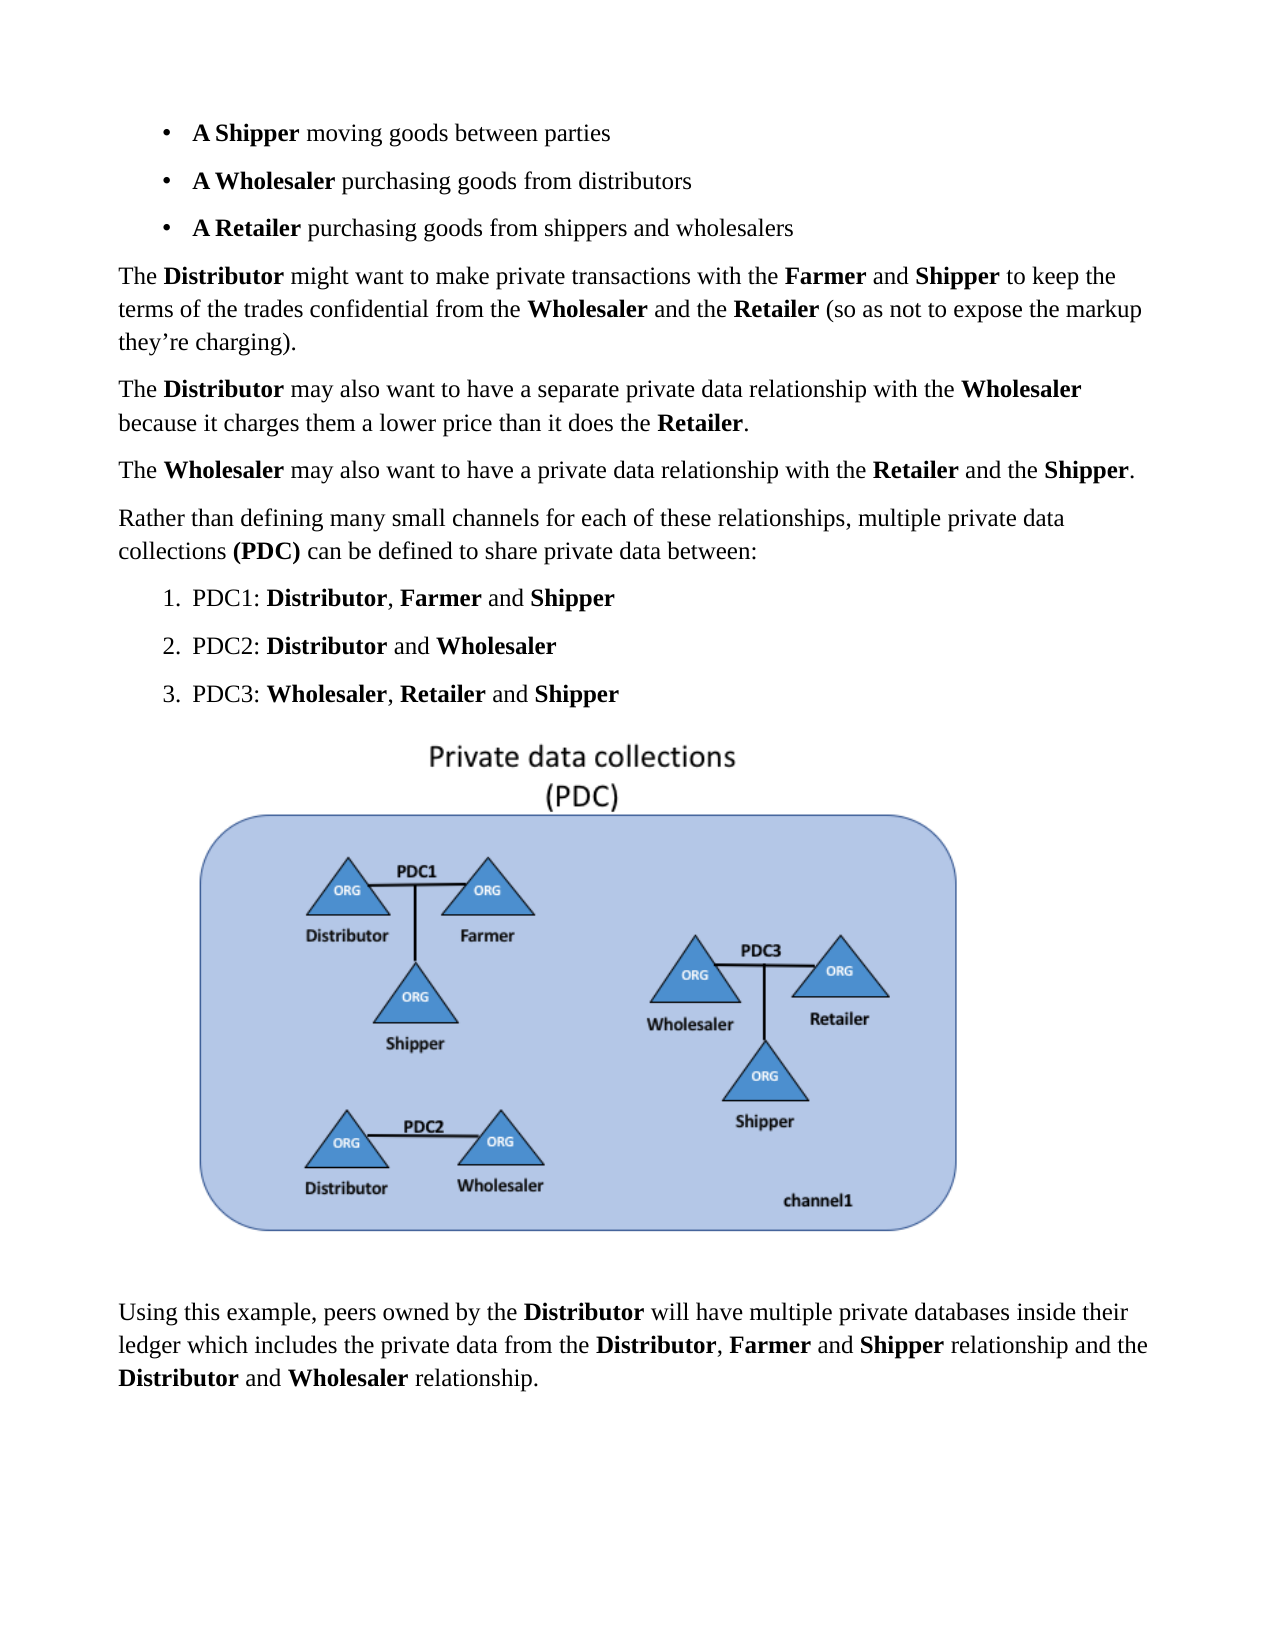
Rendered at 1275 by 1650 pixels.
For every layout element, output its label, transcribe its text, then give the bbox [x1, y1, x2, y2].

list A Wholesaler purchasing goods from distributors [162, 166, 1157, 194]
text Using this example, peers owned by the Distributor will have multiple private databases inside their ledger which includes the private data from the Distributor, Farmer and Shipper relationship and the Distributor and Wholesaler relationship. [118, 1297, 1157, 1392]
list PDC2: Distributor and Wholesaler [162, 631, 1157, 660]
picture [118, 726, 1100, 1279]
text The Distributor might want to make private transactions with the Farmer and Shipper to keep the terms of the trades confidential from the Wholesaler and the Retailer (so as not to expose the markup they’re charging). [118, 261, 1157, 356]
text The Wholesaler may also want to have a private data relationship with the Retailer and the Shipper. [118, 455, 1157, 484]
list PDC3: Wholesaler, Retailer and Shipper [162, 679, 1157, 707]
list PDC1: Distributor, Farmer and Shipper [162, 583, 1157, 612]
text Rather than defining many small channels for each of these relationships, multiple private data collections (PDC) can be defined to share private data between: [118, 503, 1157, 564]
text The Distributor may also want to have a separate private data relationship with the Wholesaler because it charges them a lower price than it does the Retailer. [118, 374, 1157, 436]
list A Retailer purchasing goods from shippers and wholesalers [162, 213, 1157, 242]
list A Shipper moving goods between parties [162, 118, 1157, 147]
